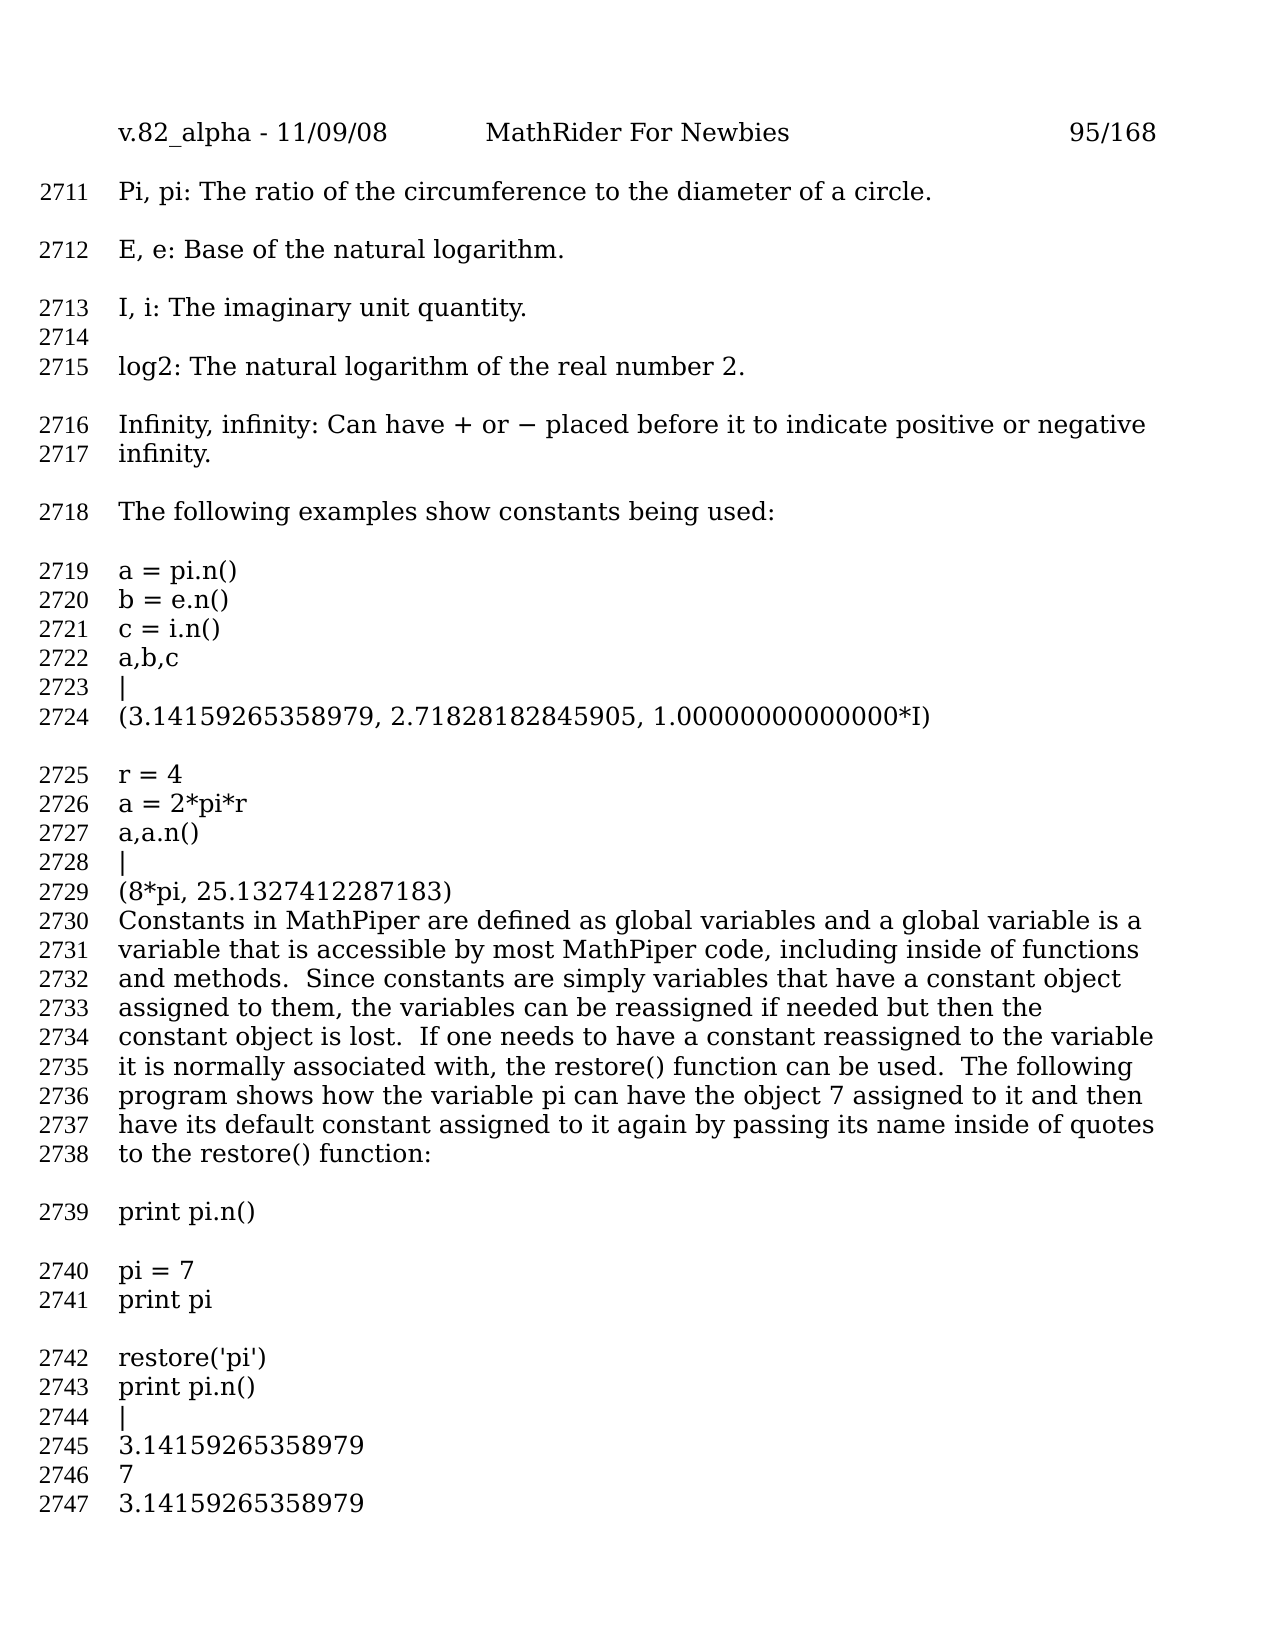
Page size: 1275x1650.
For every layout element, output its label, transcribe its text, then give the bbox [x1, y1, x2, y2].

text Constants in MathPiper are defined as global variables and a global variable is a variable that is accessible by most MathPiper code, including inside of functions and methods. Since constants are simply variables that have a constant object assigned to them, the variables can be reassigned if needed but then the constant object is lost. If one needs to have a constant reassigned to the variable it is normally associated with, the restore() function can be used. The following program shows how the variable pi can have the object 7 assigned to it and then have its default constant assigned to it again by passing its name inside of quotes to the restore() function: [118, 906, 1157, 1168]
text print pi [118, 1285, 1157, 1314]
text log2: The natural logarithm of the real number 2. [118, 352, 1157, 381]
text | [118, 848, 1157, 877]
text print pi.n() [118, 1373, 1157, 1402]
text a,b,c [118, 643, 1157, 673]
text a = pi.n() [118, 556, 1157, 585]
text c = i.n() [118, 614, 1157, 643]
text 7 [118, 1460, 1157, 1489]
text (3.14159265358979, 2.71828182845905, 1.00000000000000*I) [118, 702, 1157, 731]
text a,a.n() [118, 818, 1157, 848]
text The following examples show constants being used: [118, 498, 1157, 527]
text Infinity, infinity: Can have + or − placed before it to indicate positive or negative infinity. [118, 410, 1157, 468]
text b = e.n() [118, 585, 1157, 614]
text 3.14159265358979 [118, 1431, 1157, 1460]
text Pi, pi: The ratio of the circumference to the diameter of a circle. [118, 177, 1157, 206]
text | [118, 673, 1157, 702]
text restore('pi') [118, 1343, 1157, 1373]
text 3.14159265358979 [118, 1489, 1157, 1518]
text a = 2*pi*r [118, 789, 1157, 818]
text print pi.n() [118, 1198, 1157, 1227]
text E, e: Base of the natural logarithm. [118, 235, 1157, 264]
text r = 4 [118, 760, 1157, 789]
text | [118, 1402, 1157, 1431]
text I, i: The imaginary unit quantity. [118, 293, 1157, 323]
text (8*pi, 25.1327412287183) [118, 877, 1157, 906]
text pi = 7 [118, 1256, 1157, 1285]
